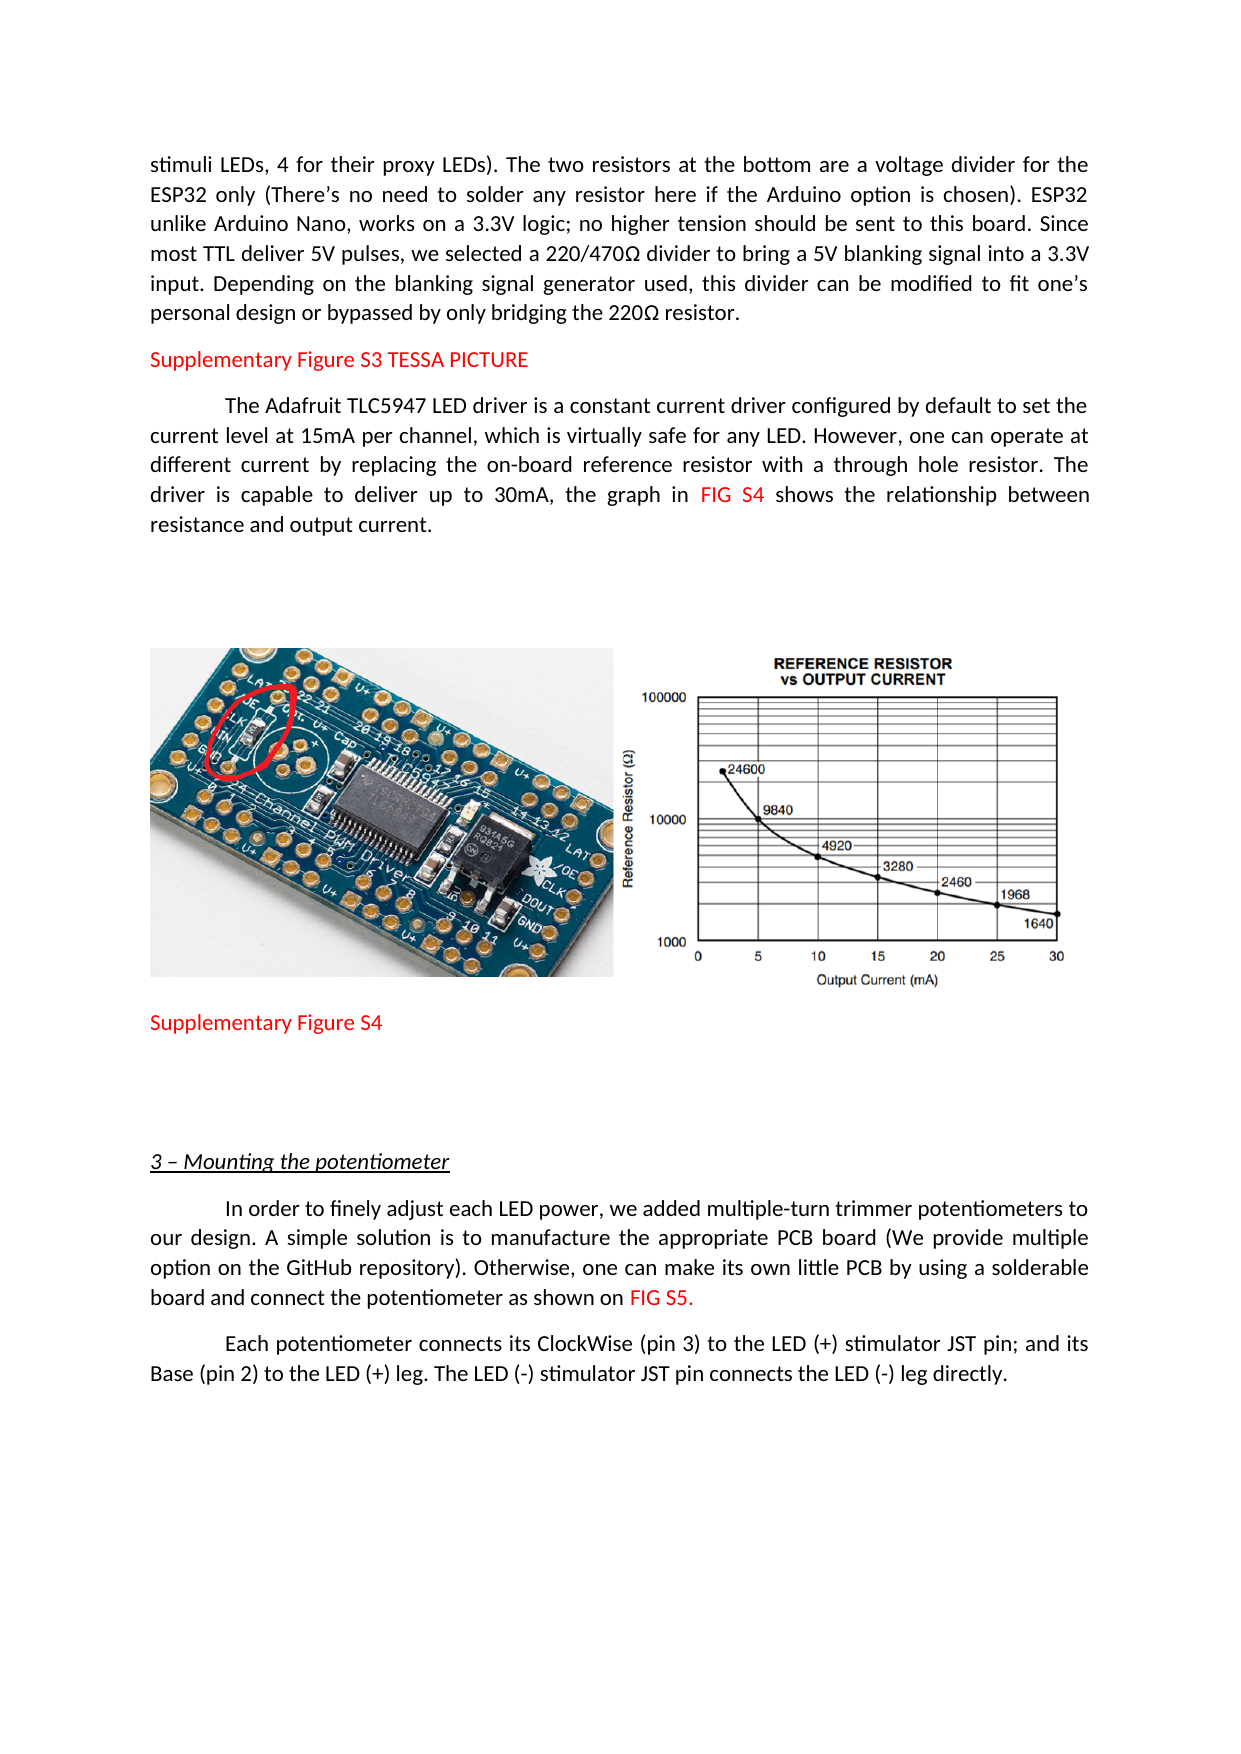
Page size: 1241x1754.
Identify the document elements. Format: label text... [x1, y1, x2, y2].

text Supplementary Figure S3 TESSA PICTURE [150, 345, 1090, 373]
text The Adafruit TLC5947 LED driver is a constant current driver configured by default to set the current level at 15mA per channel, which is virtually safe for any LED. However, one can operate at different current by replacing the on-board reference resistor with a through hole resistor. The driver is capable to deliver up to 30mA, the graph in FIG S4 shows the relationship between resistance and output current. [150, 391, 1090, 538]
text In order to finely adjust each LED power, we added multiple-turn trimmer potentiometers to our design. A simple solution is to manufacture the appropriate PCB board (We provide multiple option on the GitHub repository). Otherwise, one can make its own little PCB by using a solderable board and connect the potentiometer as shown on FIG S5. [150, 1194, 1090, 1311]
text Supplementary Figure S4 [150, 1008, 1090, 1036]
text 3 – Mounting the potentiometer [150, 1147, 1090, 1175]
text stimuli LEDs, 4 for their proxy LEDs). The two resistors at the bottom are a voltage divider for the ESP32 only (There’s no need to solder any resistor here if the Arduino option is chosen). ESP32 unlike Arduino Nano, works on a 3.3V logic; no higher tension should be sent to this board. Since most TTL deliver 5V pulses, we selected a 220/470Ω divider to bring a 5V blanking signal into a 3.3V input. Depending on the blanking signal generator used, this divider can be modified to fit one’s personal design or bypassed by only bridging the 220Ω resistor. [150, 150, 1090, 326]
text Each potentiometer connects its ClockWise (pin 3) to the LED (+) stimulator JST pin; and its Base (pin 2) to the LED (+) leg. The LED (-) stimulator JST pin connects the LED (-) leg directly. [150, 1329, 1090, 1387]
